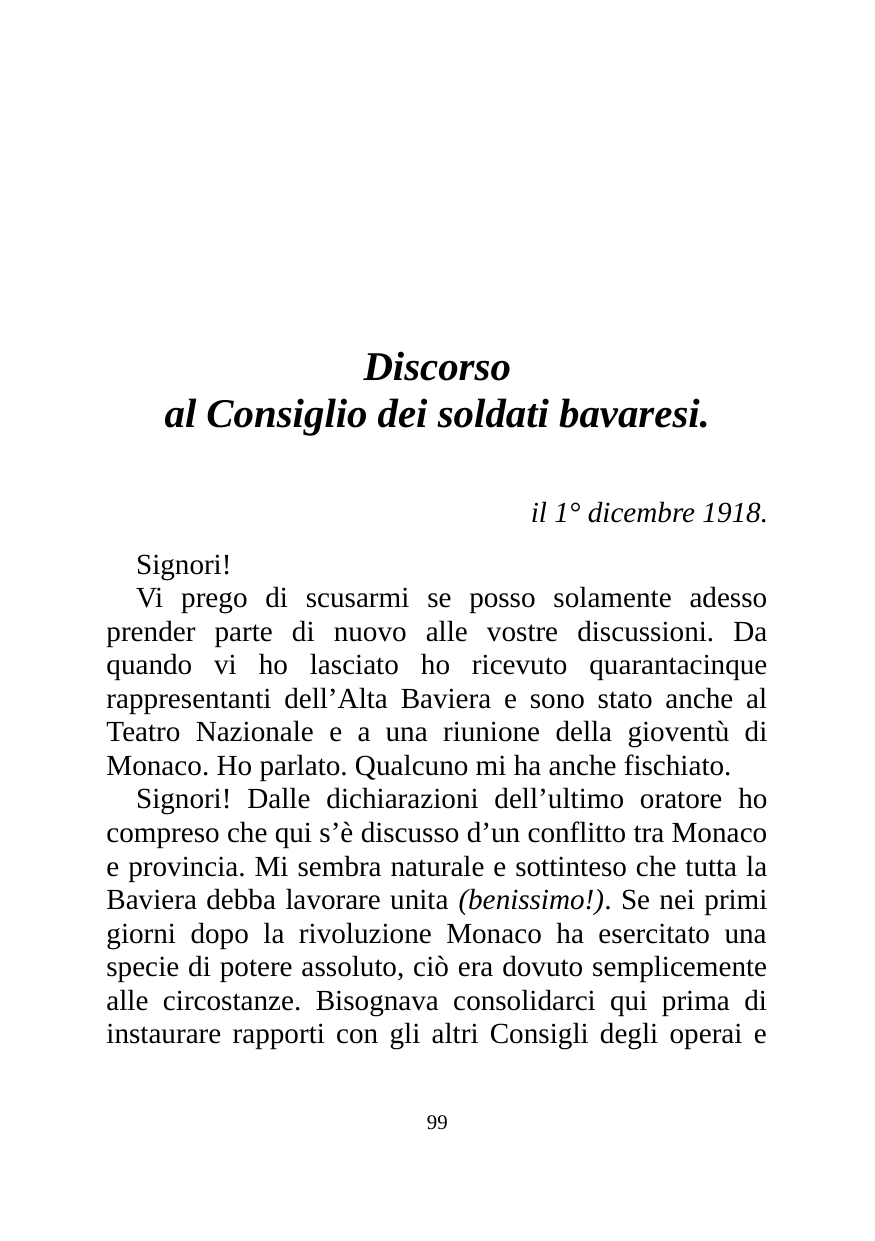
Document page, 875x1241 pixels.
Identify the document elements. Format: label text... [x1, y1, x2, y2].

text Signori! Dalle dichiarazioni dell’ultimo oratore ho compreso che qui s’è discusso d’un conflitto tra Monaco e provincia. Mi sembra naturale e sottinteso che tutta la Baviera debba lavorare unita (benissimo!). Se nei primi giorni dopo la rivoluzione Monaco ha esercitato una specie di potere assoluto, ciò era dovuto semplicemente alle circostanze. Bisognava consolidarci qui prima di instaurare rapporti con gli altri Consigli degli operai e [106, 782, 768, 1050]
text Vi prego di scusarmi se posso solamente adesso prender parte di nuovo alle vostre discussioni. Da quando vi ho lasciato ho ricevuto quarantacinque rappresentanti dell’Alta Baviera e sono stato anche al Teatro Nazionale e a una riunione della gioventù di Monaco. Ho parlato. Qualcuno mi ha anche fischiato. [106, 580, 768, 782]
text Signori! [106, 547, 768, 580]
text il 1° dicembre 1918. [106, 496, 768, 529]
subtitle Discorso al Consiglio dei soldati bavaresi. [106, 342, 768, 436]
